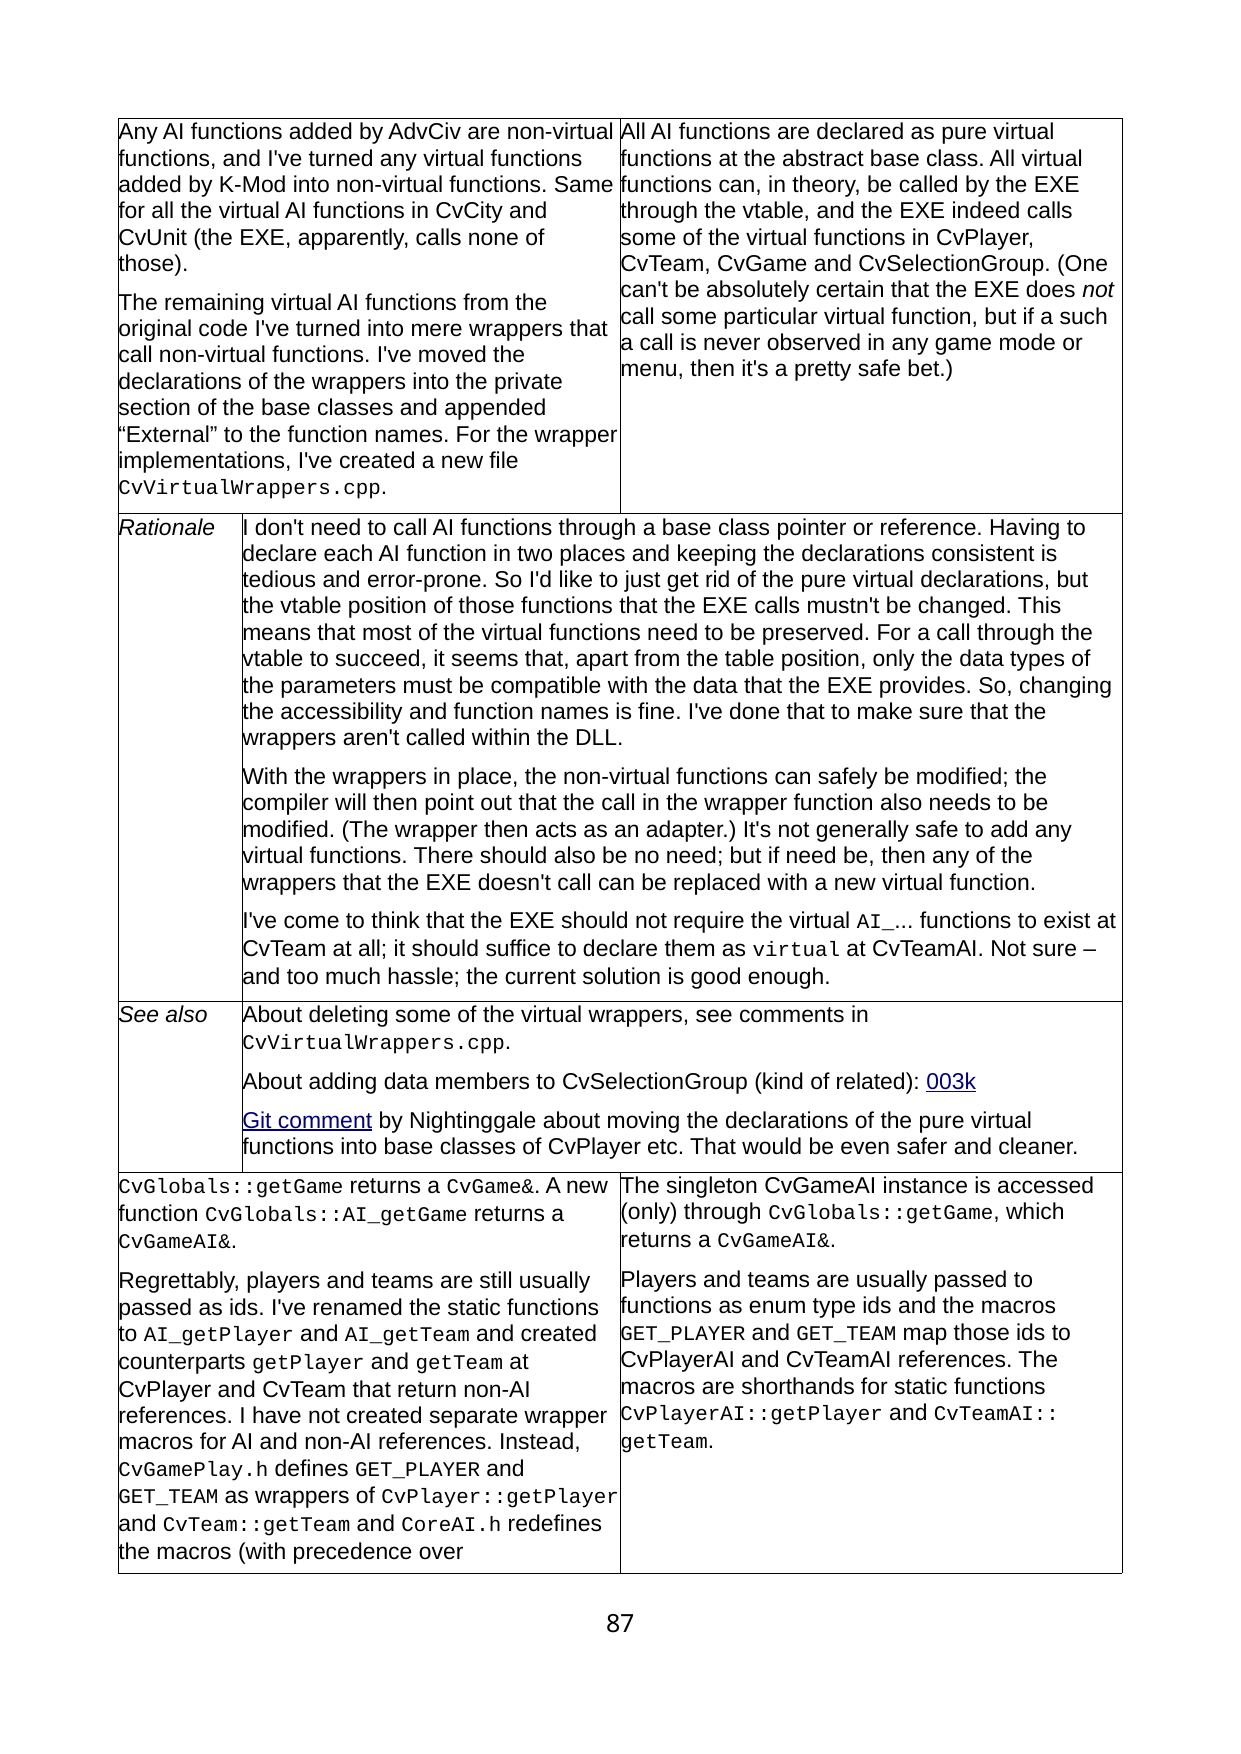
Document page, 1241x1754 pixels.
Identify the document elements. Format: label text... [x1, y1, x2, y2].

table_cell I don't need to call AI functions through a base class pointer or reference. Having to declare each AI function in two places and keeping the declarations consistent is tedious and error-prone. So I'd like to just get rid of the pure virtual declarations, but the vtable position of those functions that the EXE calls mustn't be changed. This means that most of the virtual functions need to be preserved. For a call through the vtable to succeed, it seems that, apart from the table position, only the data types of the parameters must be compatible with the data that the EXE provides. So, changing the accessibility and function names is fine. I've done that to make sure that the wrappers aren't called within the DLL. With the wrappers in place, the non-virtual functions can safely be modified; the compiler will then point out that the call in the wrapper function also needs to be modified. (The wrapper then acts as an adapter.) It's not generally safe to add any virtual functions. There should also be no need; but if need be, then any of the wrappers that the EXE doesn't call can be replaced with a new virtual function. I've come to think that the EXE should not require the virtual AI_... functions to exist at CvTeam at all; it should suffice to declare them as virtual at CvTeamAI. Not sure – and too much hassle; the current solution is good enough. [243, 514, 1122, 1001]
table_cell The singleton CvGameAI instance is accessed (only) through CvGlobals::getGame, which returns a CvGameAI&. Players and teams are usually passed to functions as enum type ids and the macros GET_PLAYER and GET_TEAM map those ids to CvPlayerAI and CvTeamAI references. The macros are shorthands for static functions CvPlayerAI::getPlayer and CvTeamAI:: getTeam. [621, 1173, 1122, 1572]
table_cell All AI functions are declared as pure virtual functions at the abstract base class. All virtual functions can, in theory, be called by the EXE through the vtable, and the EXE indeed calls some of the virtual functions in CvPlayer, CvTeam, CvGame and CvSelectionGroup. (One can't be absolutely certain that the EXE does not call some particular virtual function, but if a such a call is never observed in any game mode or menu, then it's a pretty safe bet.) [621, 119, 1122, 513]
table_cell CvGlobals::getGame returns a CvGame&. A new function CvGlobals::AI_getGame returns a CvGameAI&. Regrettably, players and teams are still usually passed as ids. I've renamed the static functions to AI_getPlayer and AI_getTeam and created counterparts getPlayer and getTeam at CvPlayer and CvTeam that return non-AI references. I have not created separate wrapper macros for AI and non-AI references. Instead, CvGamePlay.h defines GET_PLAYER and GET_TEAM as wrappers of CvPlayer::getPlayer and CvTeam::getTeam and CoreAI.h redefines the macros (with precedence over [119, 1173, 620, 1572]
table_cell About deleting some of the virtual wrappers, see comments in CvVirtualWrappers.cpp. About adding data members to CvSelectionGroup (kind of related): 003k Git comment by Nightinggale about moving the declarations of the pure virtual functions into base classes of CvPlayer etc. That would be even safer and cleaner. [243, 1002, 1122, 1172]
table_cell Rationale [119, 514, 242, 1001]
table_cell See also [119, 1002, 242, 1172]
table_cell Any AI functions added by AdvCiv are non-virtual functions, and I've turned any virtual functions added by K-Mod into non-virtual functions. Same for all the virtual AI functions in CvCity and CvUnit (the EXE, apparently, calls none of those). The remaining virtual AI functions from the original code I've turned into mere wrappers that call non-virtual functions. I've moved the declarations of the wrappers into the private section of the base classes and appended “External” to the function names. For the wrapper implementations, I've created a new file CvVirtualWrappers.cpp. [119, 119, 620, 513]
